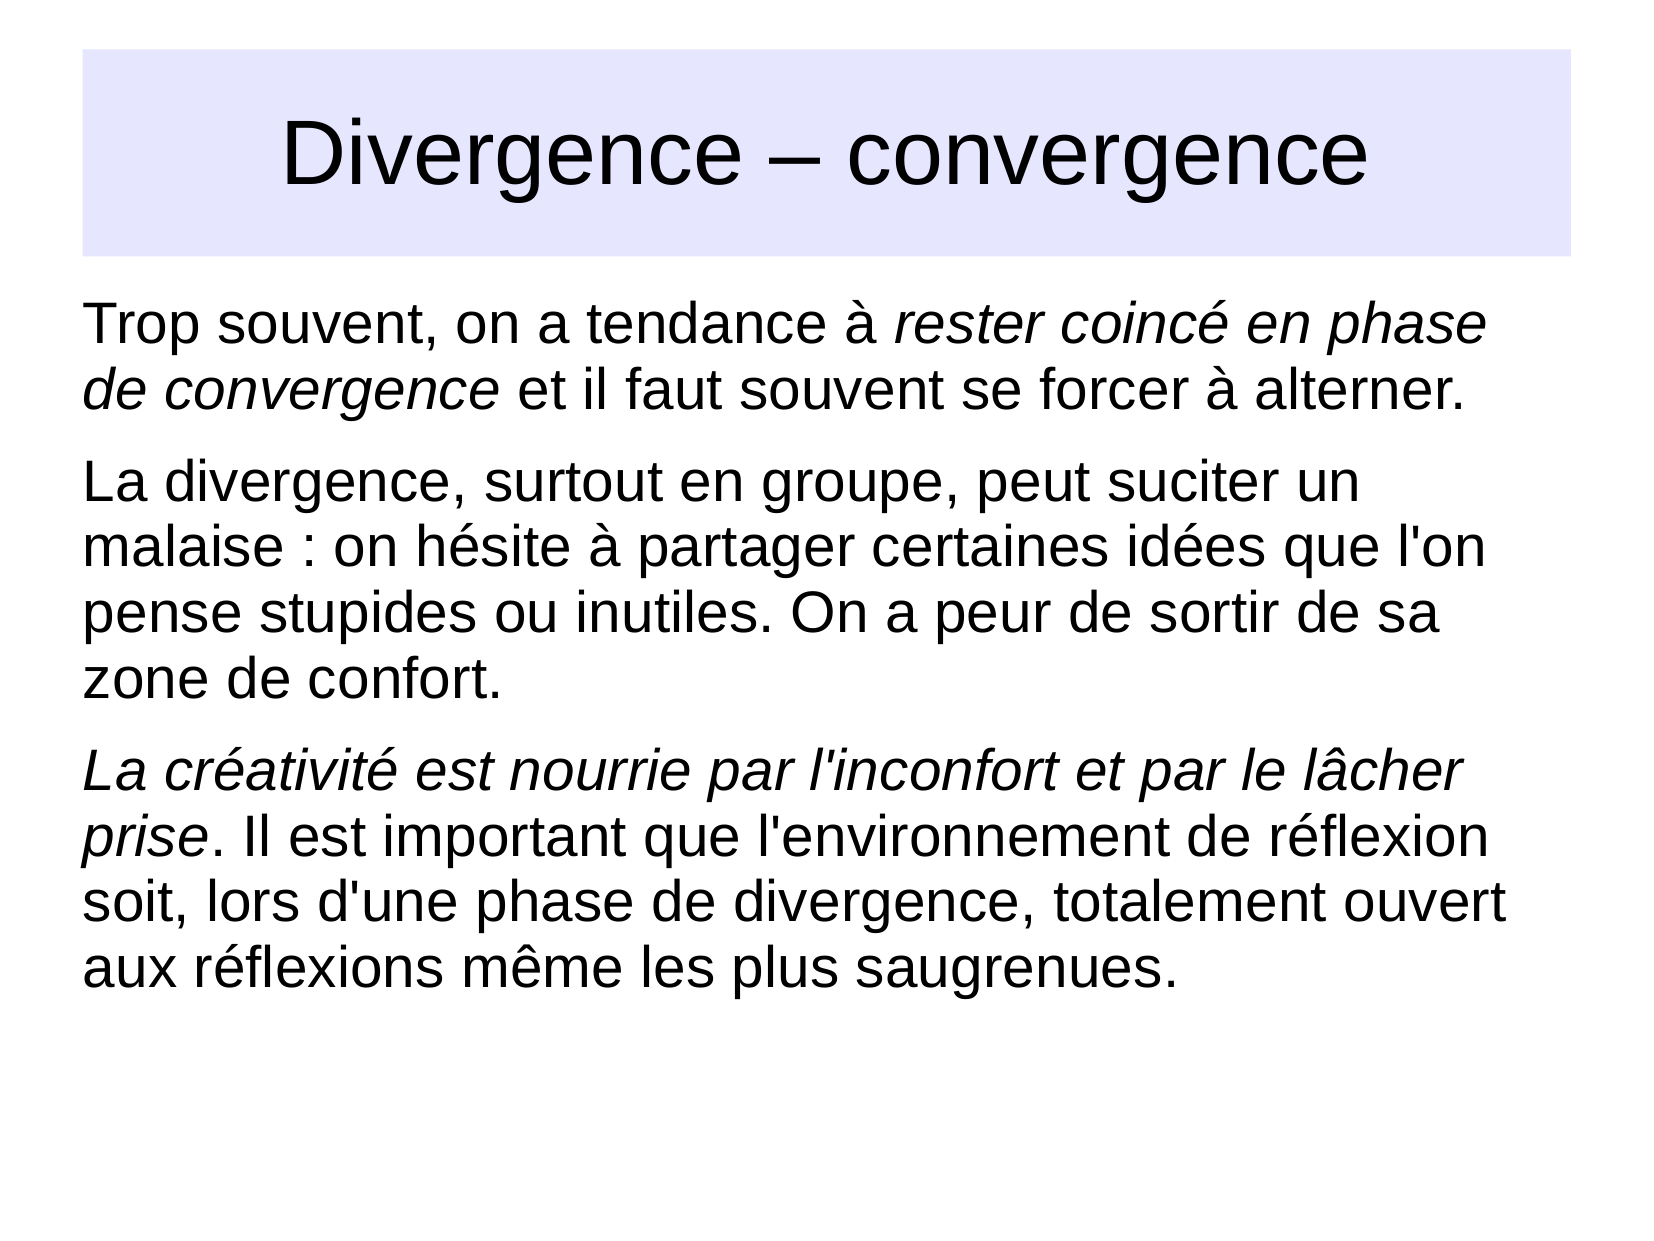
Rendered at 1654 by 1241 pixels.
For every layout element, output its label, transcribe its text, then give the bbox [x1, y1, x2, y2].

list Trop souvent, on a tendance à rester coincé en phase de convergence et il faut souvent se forcer à alterner. La divergence, surtout en groupe, peut suciter un malaise : on hésite à partager certaines idées que l'on pense stupides ou inutiles. On a peur de sortir de sa zone de confort. La créativité est nourrie par l'inconfort et par le lâcher prise. Il est important que l'environnement de réflexion soit, lors d'une phase de divergence, totalement ouvert aux réflexions même les plus saugrenues. [82, 290, 1571, 1010]
title Divergence – convergence [82, 49, 1571, 257]
